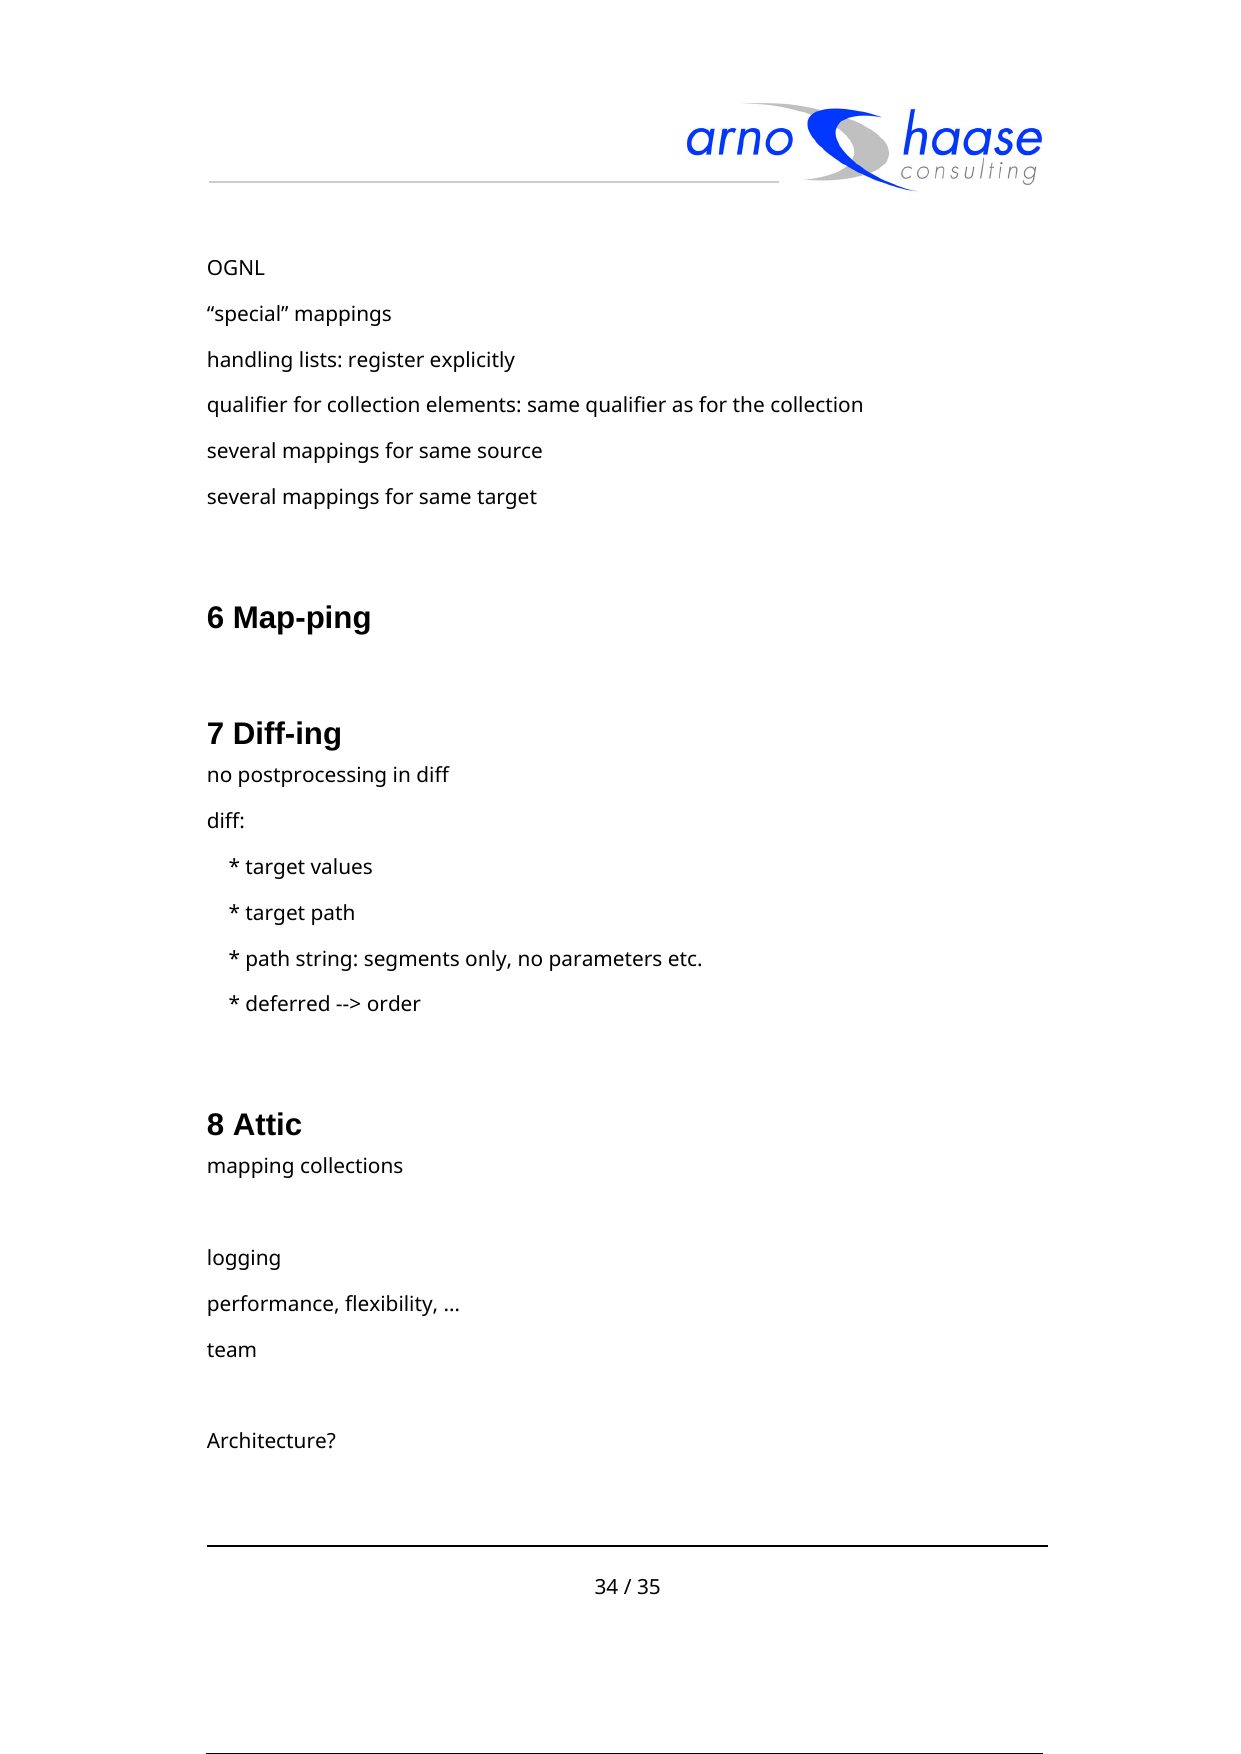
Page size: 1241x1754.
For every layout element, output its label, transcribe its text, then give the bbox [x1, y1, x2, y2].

subtitle Attic [207, 1107, 1048, 1142]
text several mappings for same source [207, 435, 1048, 464]
text OGNL [207, 252, 1048, 281]
text * deferred --> order [207, 988, 1048, 1018]
text team [207, 1334, 1048, 1363]
text handling lists: register explicitly [207, 344, 1048, 373]
subtitle Diff-ing [207, 716, 1048, 751]
text diff: [207, 805, 1048, 834]
text mapping collections [207, 1151, 1048, 1180]
text performance, flexibility, … [207, 1288, 1048, 1317]
text qualifier for collection elements: same qualifier as for the collection [207, 389, 1048, 419]
text * target path [207, 897, 1048, 926]
text Architecture? [207, 1426, 1048, 1455]
subtitle Map-ping [207, 600, 1048, 635]
text “special” mappings [207, 298, 1048, 327]
text logging [207, 1242, 1048, 1271]
picture [656, 78, 1072, 208]
text several mappings for same target [207, 481, 1048, 510]
text * path string: segments only, no parameters etc. [207, 943, 1048, 972]
text no postprocessing in diff [207, 759, 1048, 788]
text * target values [207, 851, 1048, 880]
